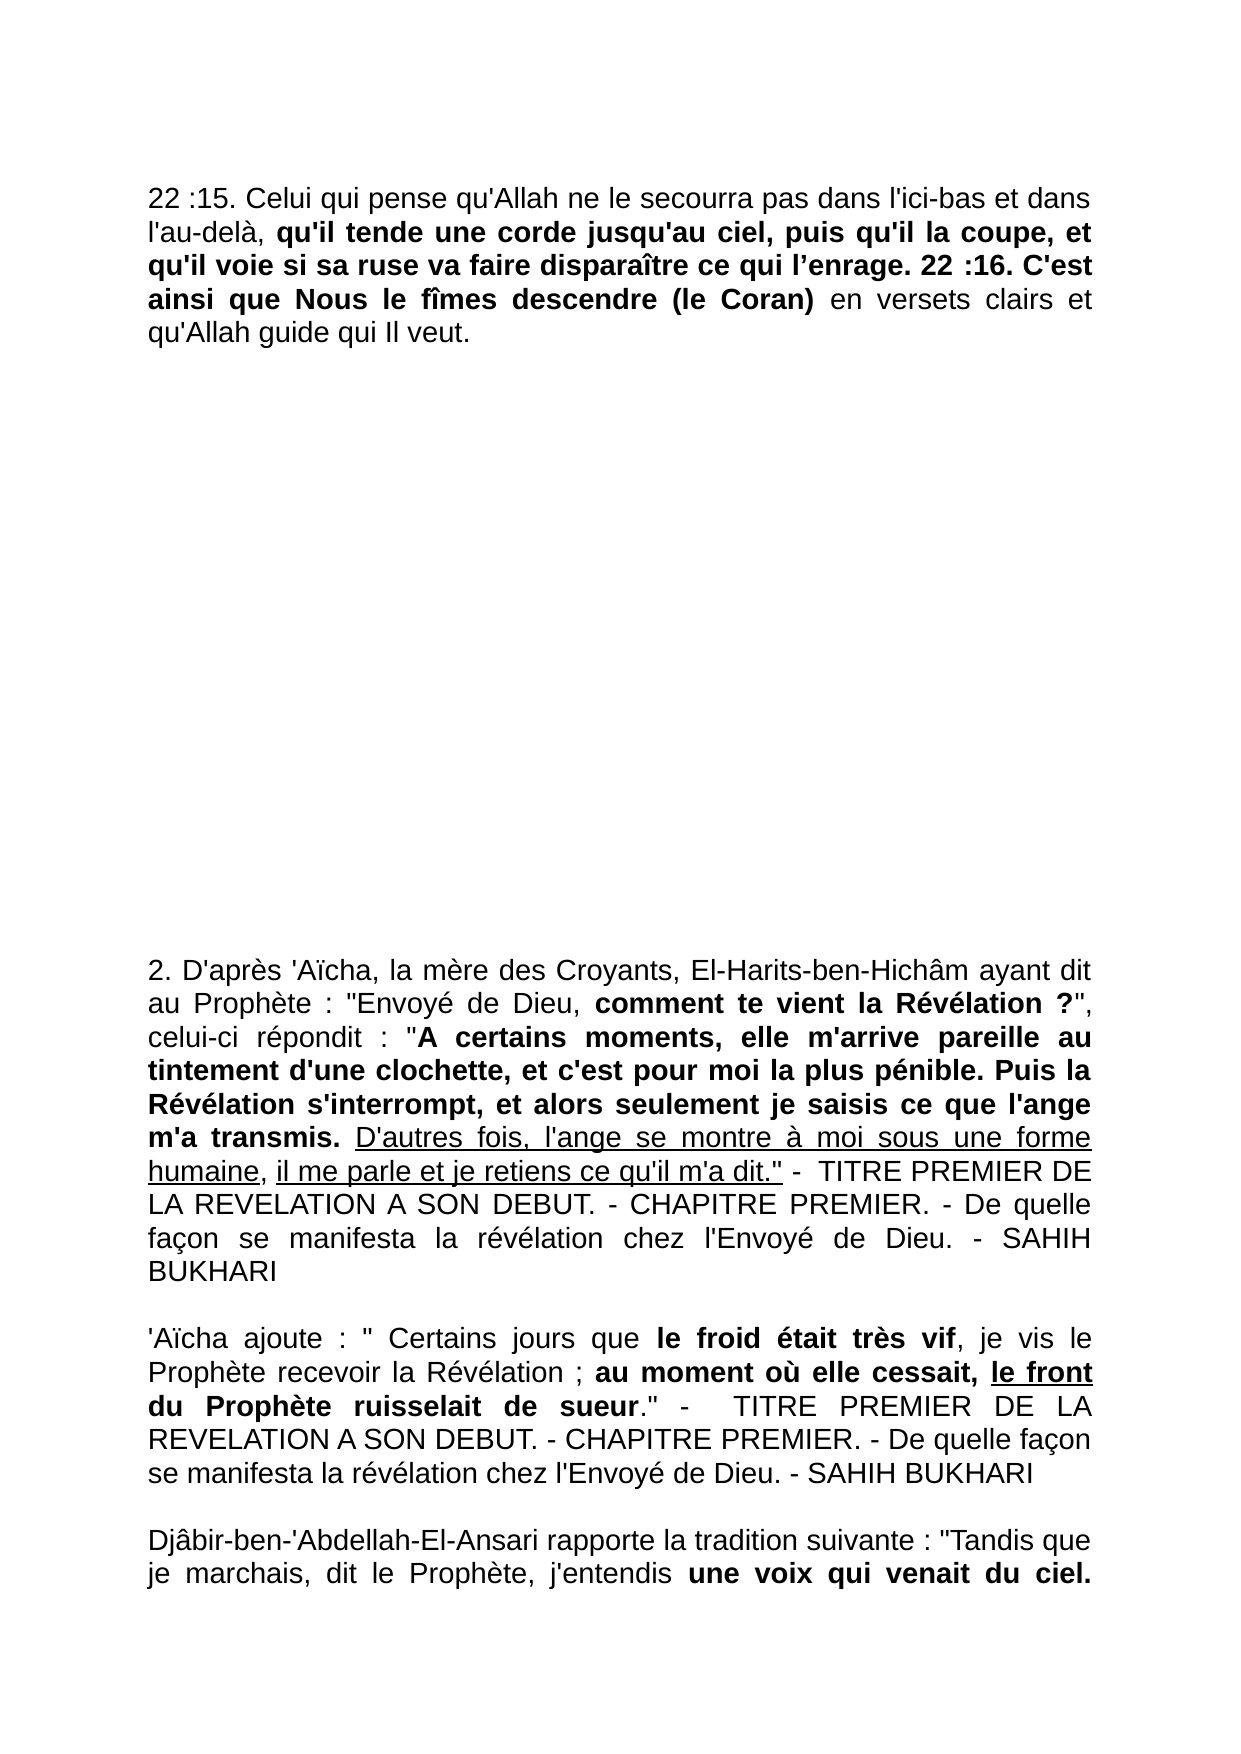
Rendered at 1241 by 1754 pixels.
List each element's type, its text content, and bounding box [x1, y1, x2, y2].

text 22 :15. Celui qui pense qu'Allah ne le secourra pas dans l'ici-bas et dans l'au-delà, qu'il tende une corde jusqu'au ciel, puis qu'il la coupe, et qu'il voie si sa ruse va faire disparaître ce qui l’enrage. 22 :16. C'est ainsi que Nous le fîmes descendre (le Coran) en versets clairs et qu'Allah guide qui Il veut. [148, 181, 1093, 349]
text 2. D'après 'Aïcha, la mère des Croyants, El-Harits-ben-Hichâm ayant dit au Prophète : "Envoyé de Dieu, comment te vient la Révélation ?", celui-ci répondit : "A certains moments, elle m'arrive pareille au tintement d'une clochette, et c'est pour moi la plus pénible. Puis la Révélation s'interrompt, et alors seulement je saisis ce que l'ange m'a transmis. D'autres fois, l'ange se montre à moi sous une forme humaine, il me parle et je retiens ce qu'il m'a dit." - TITRE PREMIER DE LA REVELATION A SON DEBUT. - CHAPITRE PREMIER. - De quelle façon se manifesta la révélation chez l'Envoyé de Dieu. - SAHIH BUKHARI [148, 953, 1093, 1288]
text Djâbir-ben-'Abdellah-El-Ansari rapporte la tradition suivante : "Tandis que je marchais, dit le Prophète, j'entendis une voix qui venait du ciel. [148, 1523, 1093, 1590]
text 'Aïcha ajoute : " Certains jours que le froid était très vif, je vis le Prophète recevoir la Révélation ; au moment où elle cessait, le front du Prophète ruisselait de sueur." - TITRE PREMIER DE LA REVELATION A SON DEBUT. - CHAPITRE PREMIER. - De quelle façon se manifesta la révélation chez l'Envoyé de Dieu. - SAHIH BUKHARI [148, 1322, 1093, 1489]
